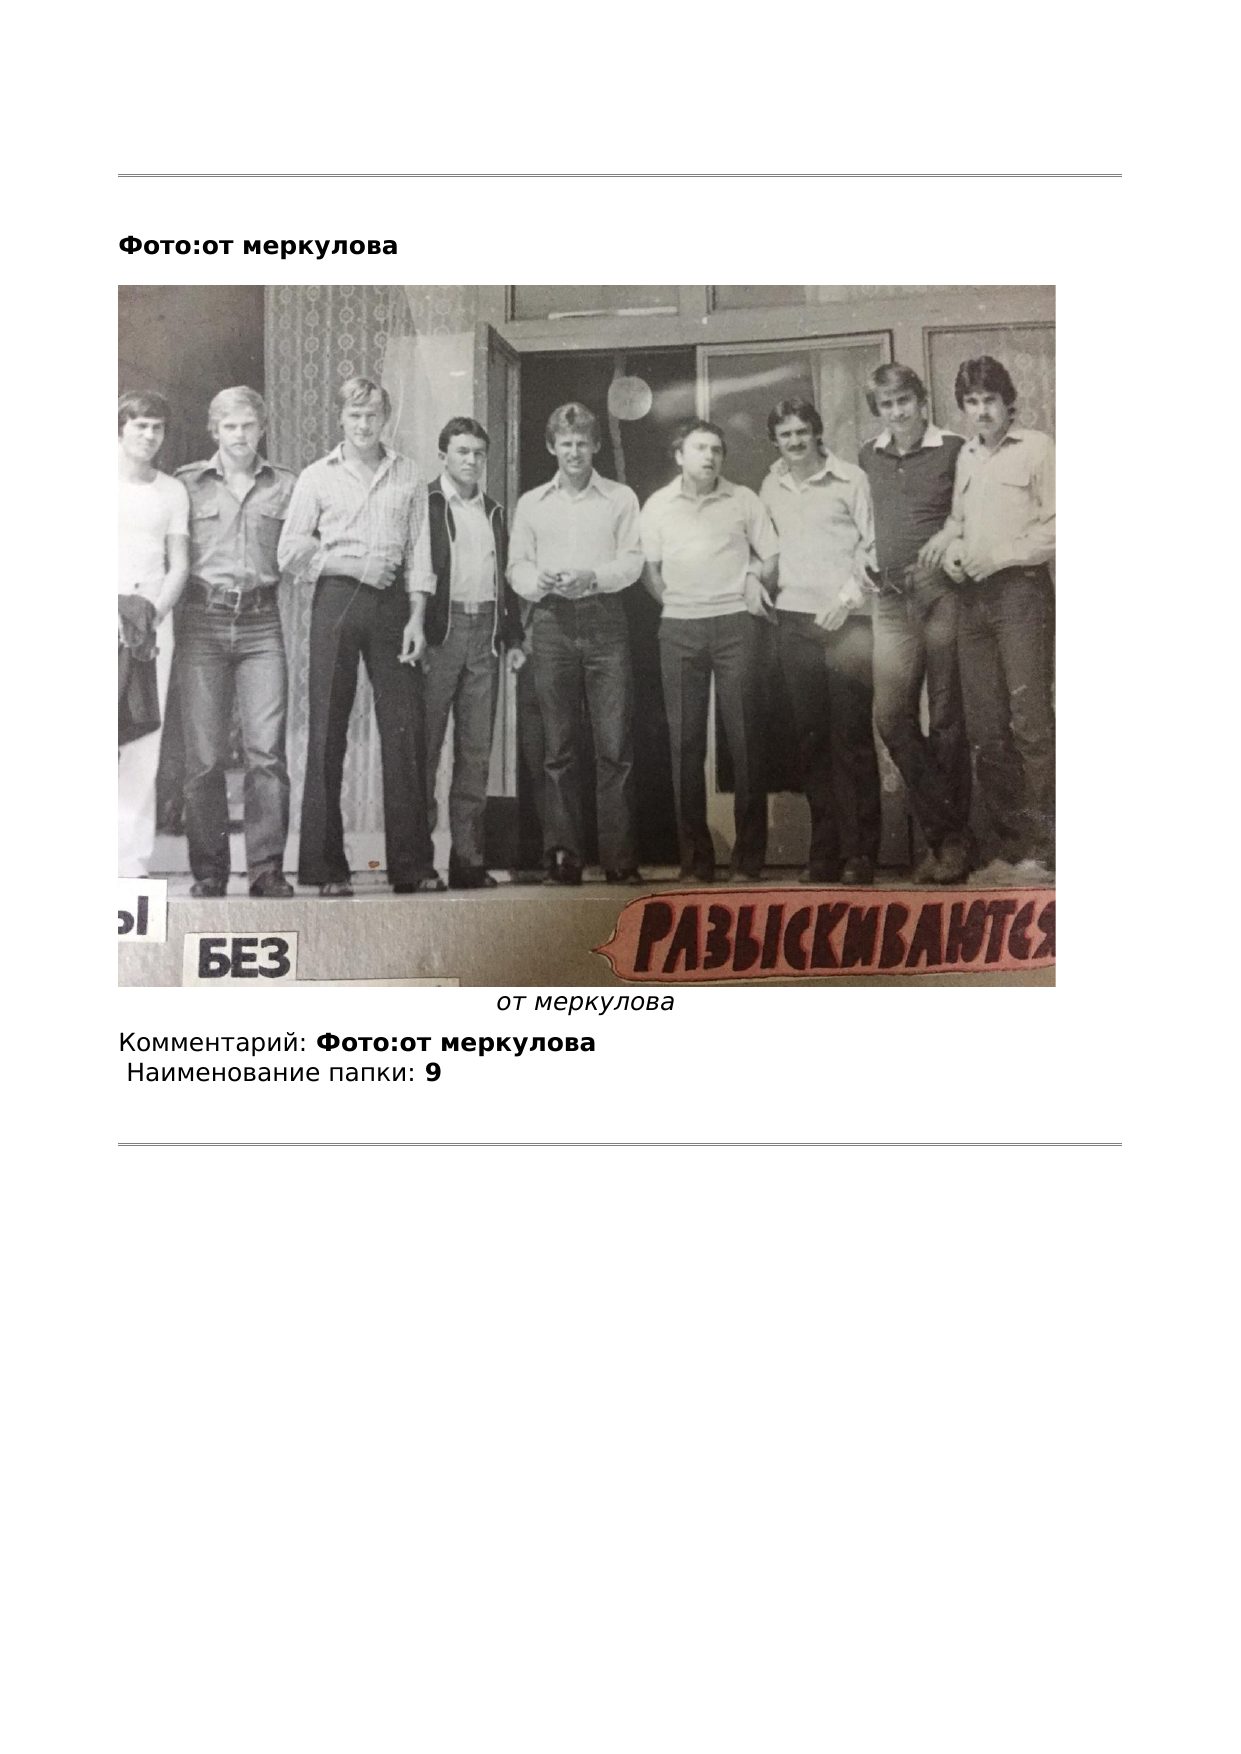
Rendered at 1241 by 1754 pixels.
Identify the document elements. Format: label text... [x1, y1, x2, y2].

text от меркулова [118, 987, 1056, 1016]
subtitle Фото:от меркулова [118, 231, 1122, 260]
text [118, 118, 1122, 147]
text Комментарий: Фото:от меркулова Наименование папки: 9 [118, 1029, 1122, 1116]
picture [118, 285, 1056, 987]
